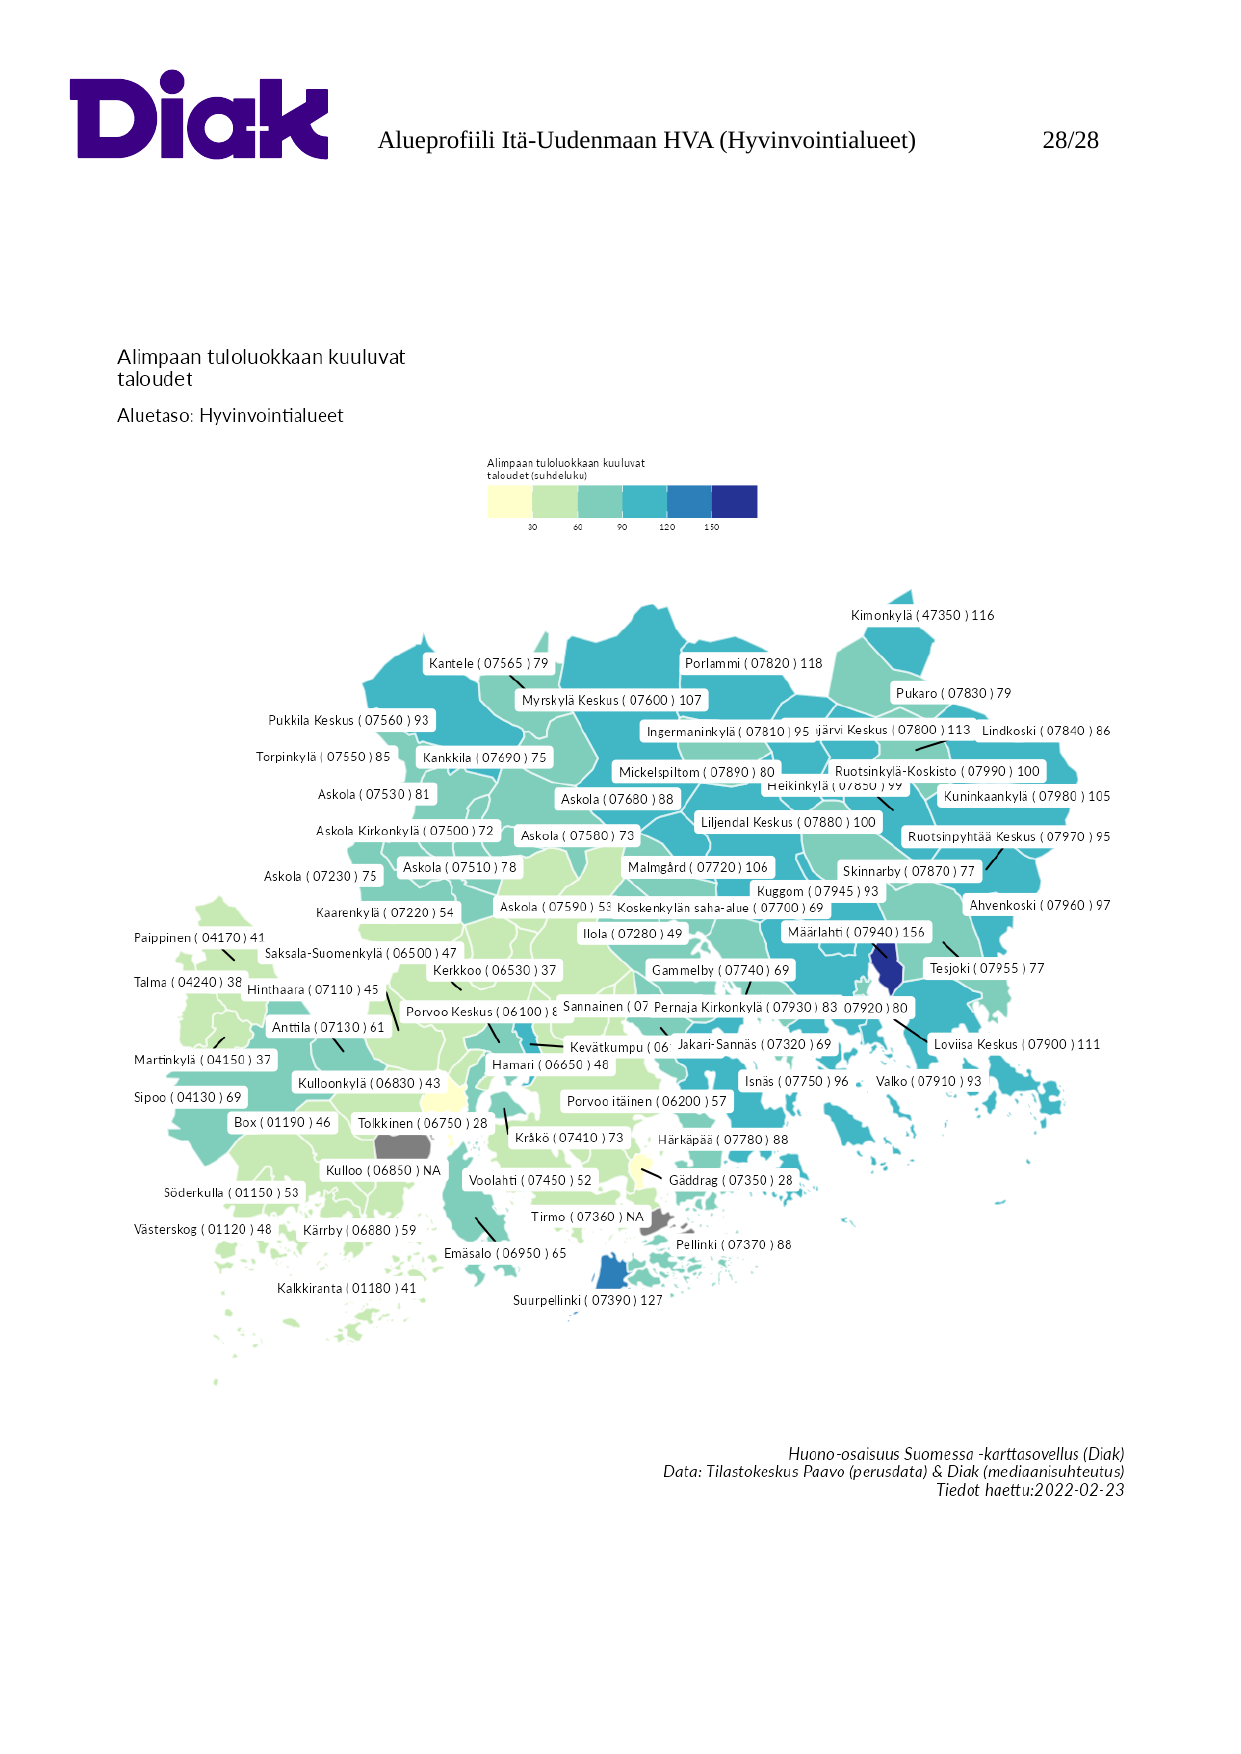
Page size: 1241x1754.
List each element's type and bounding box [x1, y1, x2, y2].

picture [61, 196, 1179, 1651]
